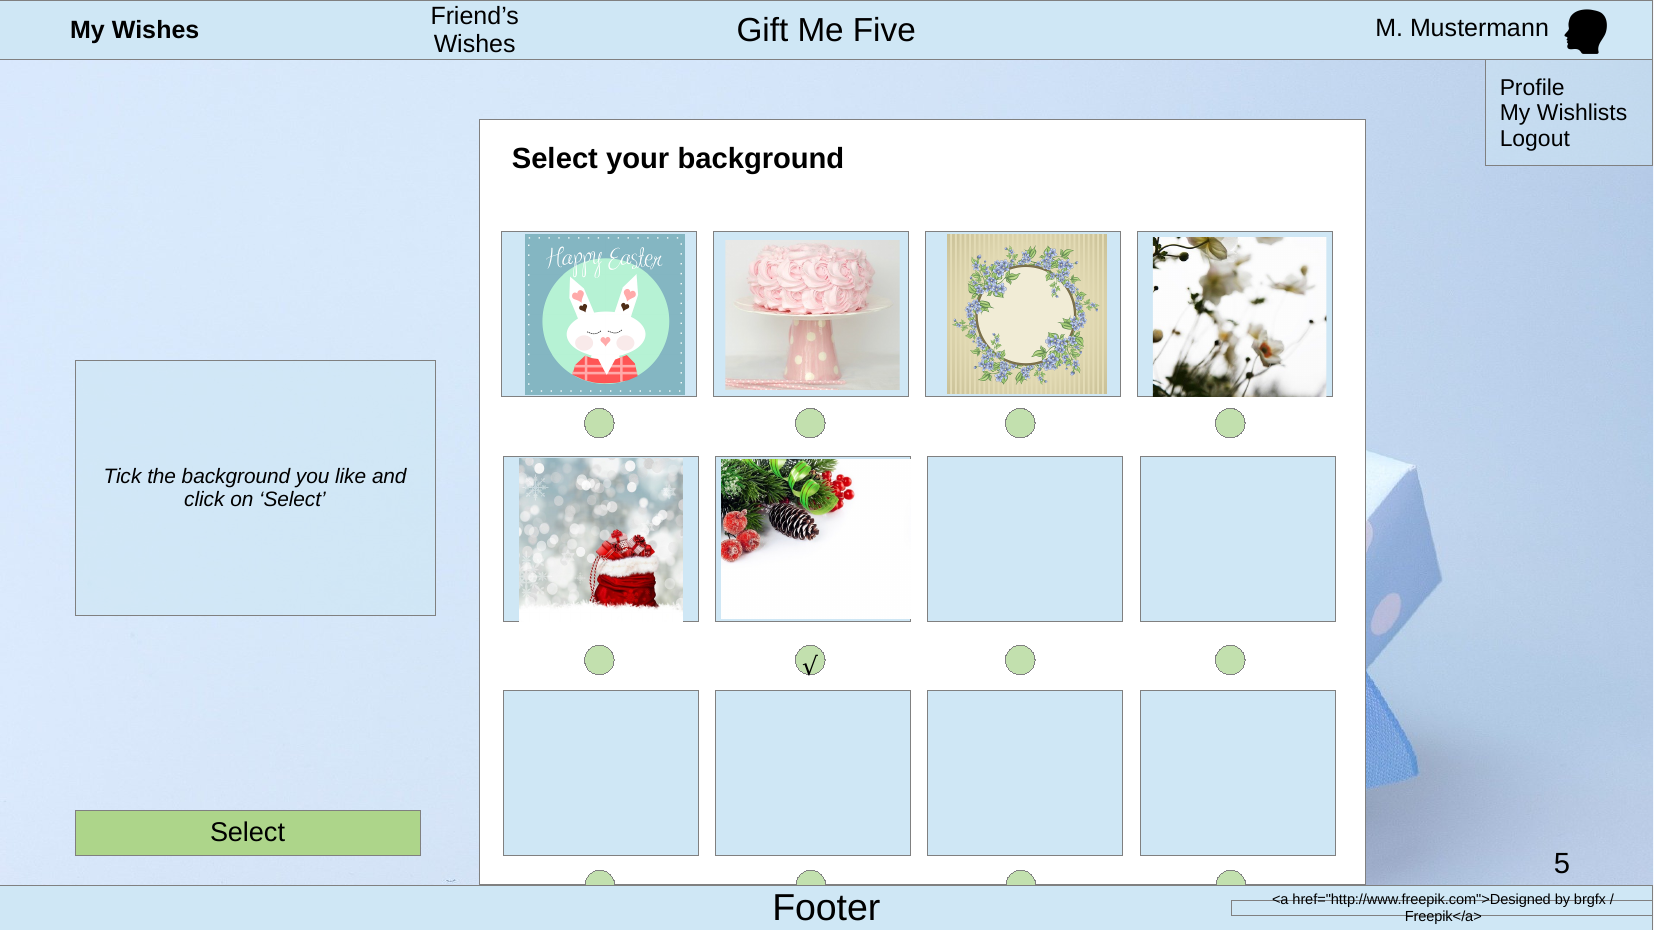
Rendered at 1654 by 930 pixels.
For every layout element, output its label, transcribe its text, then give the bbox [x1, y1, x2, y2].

text_box [479, 119, 1366, 885]
picture [1564, 9, 1607, 55]
text_box Friend’s Wishes [384, 15, 565, 45]
text_box √ [787, 641, 831, 685]
text_box Tick the background you like and click on ‘Select’ [75, 360, 436, 616]
text_box <a href="http://www.freepik.com">Designed by brgfx / Freepik</a> [1231, 900, 1653, 916]
picture [1152, 237, 1327, 397]
text_box M. Mustermann [1360, 6, 1565, 55]
text_box Select your background [497, 134, 860, 183]
text_box Footer [0, 885, 1653, 930]
picture [0, 0, 1654, 930]
text_box Profile My Wishlists Logout [1485, 59, 1653, 166]
picture [721, 459, 911, 619]
picture [725, 240, 900, 391]
picture [947, 234, 1107, 394]
text_box Select [75, 810, 421, 856]
picture [519, 458, 683, 622]
text_box My Wishes [45, 15, 226, 45]
text_box Gift Me Five [0, 0, 1653, 60]
picture [525, 234, 685, 395]
